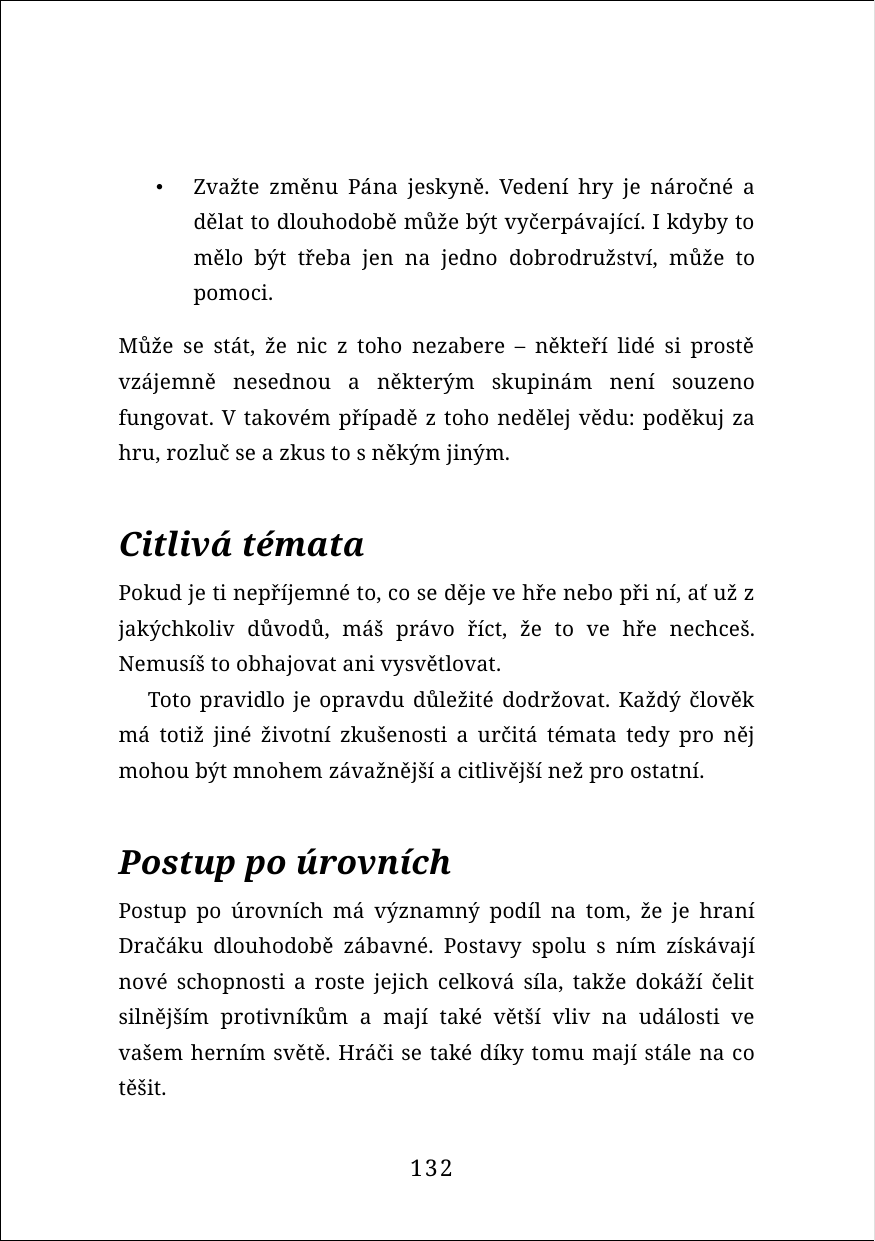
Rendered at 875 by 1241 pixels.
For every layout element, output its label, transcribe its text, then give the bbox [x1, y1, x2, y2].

text Pokud je ti nepříjemné to, co se děje ve hře nebo při ní, ať už z jakýchkoliv důvodů, máš právo říct, že to ve hře nechceš. Nemusíš to obhajovat ani vysvětlovat. Toto pravidlo je opravdu důležité dodržovat. Každý člověk má totiž jiné životní zkušenosti a určitá témata tedy pro něj mohou být mnohem závažnější a citlivější než pro ostatní. [118, 578, 756, 784]
text Může se stát, že nic z toho nezabere – někteří lidé si prostě vzájemně nesednou a některým skupinám není souzeno fungovat. V takovém případě z toho nedělej vědu: poděkuj za hru, rozluč se a zkus to s někým jiným. [118, 332, 756, 467]
list Zvažte změnu Pána jeskyně. Vedení hry je náročné a dělat to dlouhodobě může být vyčerpávající. I kdyby to mělo být třeba jen na jedno dobrodružství, může to pomoci. [156, 172, 756, 307]
subtitle Citlivá témata [118, 521, 756, 566]
text Postup po úrovních má významný podíl na tom, že je hraní Dračáku dlouhodobě zábavné. Postavy spolu s ním získávají nové schopnosti a roste jejich celková síla, takže dokáží čelit silnějším protivníkům a mají také větší vliv na události ve vašem herním světě. Hráči se také díky tomu mají stále na co těšit. [118, 896, 756, 1102]
subtitle Postup po úrovních [118, 838, 756, 884]
